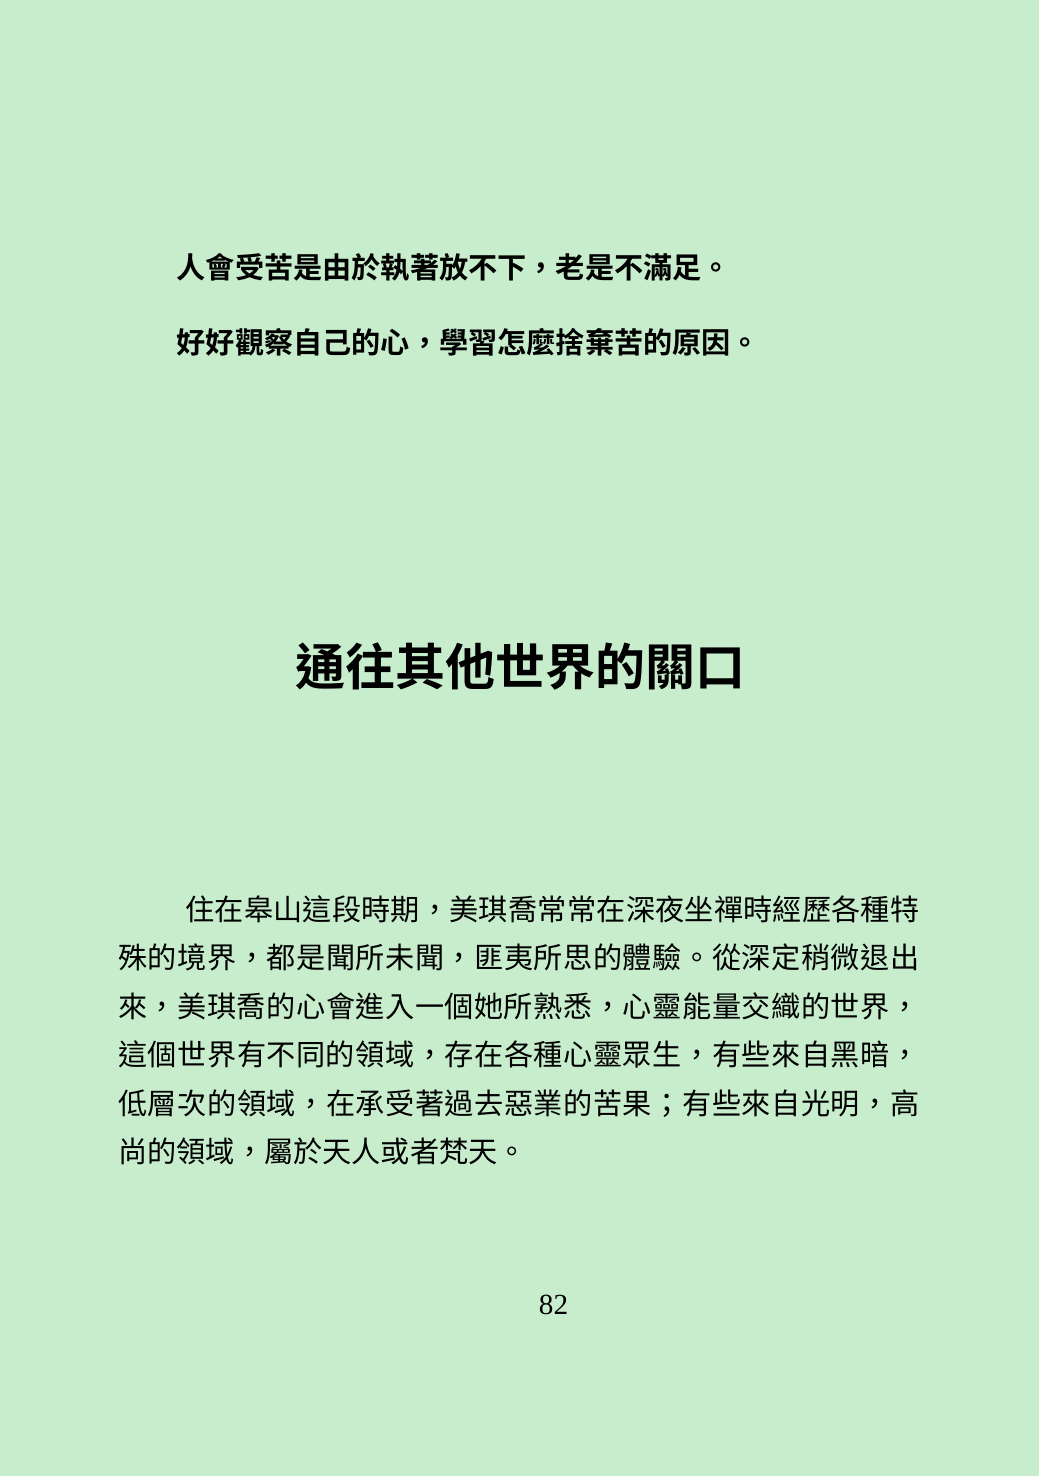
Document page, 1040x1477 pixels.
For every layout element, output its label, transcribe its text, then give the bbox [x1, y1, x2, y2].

text 人會受苦是由於執著放不下，老是不滿足。 [118, 245, 921, 287]
text 住在皋山這段時期，美琪喬常常在深夜坐禪時經歷各種特殊的境界，都是聞所未聞，匪夷所思的體驗。從深定稍微退出來，美琪喬的心會進入一個她所熟悉，心靈能量交織的世界，這個世界有不同的領域，存在各種心靈眾生，有些來自黑暗，低層次的領域，在承受著過去惡業的苦果；有些來自光明，高尚的領域，屬於天人或者梵天。 [118, 886, 921, 1171]
subtitle 通往其他世界的關口 [118, 627, 921, 700]
text 好好觀察自己的心，學習怎麼捨棄苦的原因。 [118, 320, 921, 362]
